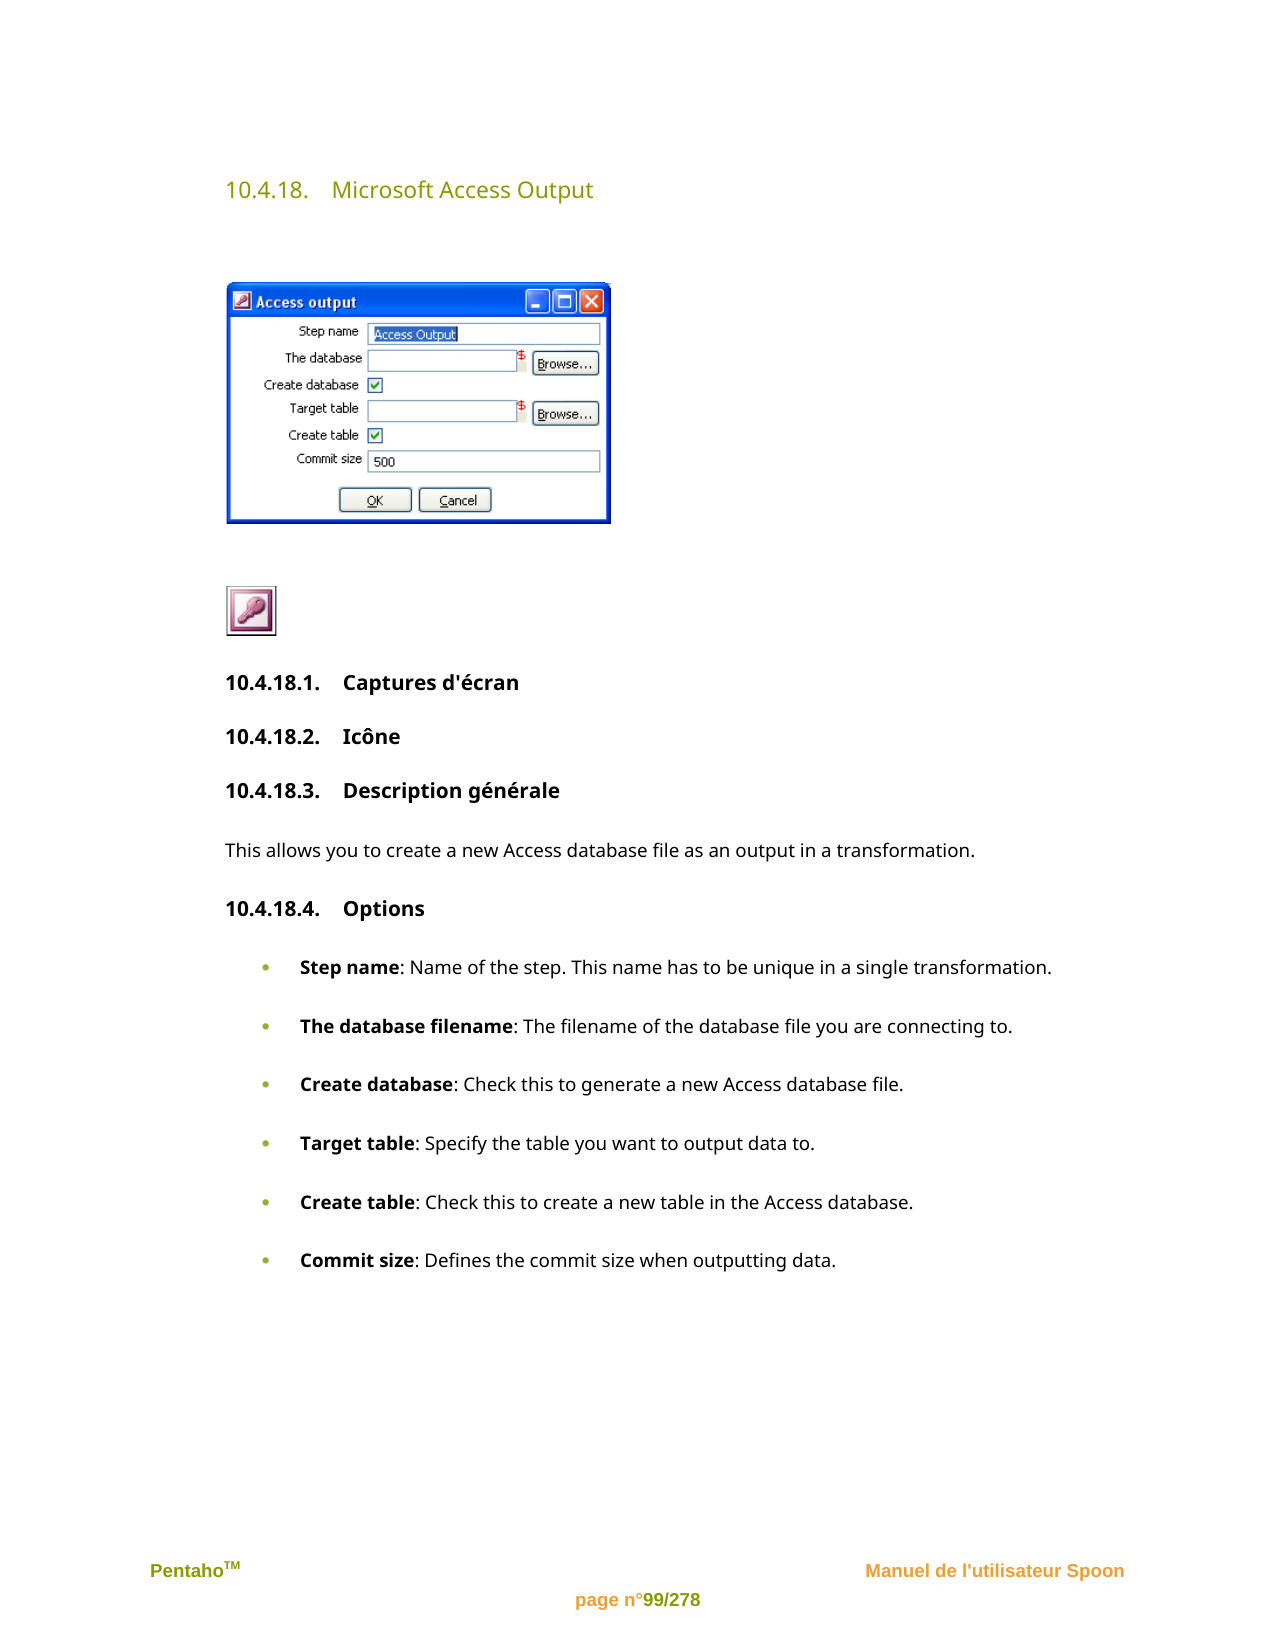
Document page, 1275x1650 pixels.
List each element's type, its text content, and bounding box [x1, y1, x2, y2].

subtitle Description générale [225, 775, 1125, 804]
subtitle Icône [225, 721, 1125, 750]
subtitle Options [225, 893, 1125, 922]
list The database filename: The filename of the database file you are connecting to. [262, 1010, 1125, 1039]
picture [226, 282, 611, 524]
subtitle Microsoft Access Output [225, 175, 1125, 204]
list Create database: Check this to generate a new Access database file. [262, 1068, 1125, 1098]
subtitle Captures d'écran [225, 229, 1125, 696]
list Step name: Name of the step. This name has to be unique in a single transformation. [262, 951, 1125, 980]
text This allows you to create a new Access database file as an output in a transformation. [225, 834, 1125, 863]
list Commit size: Defines the commit size when outputting data. [262, 1244, 1125, 1274]
list Target table: Specify the table you want to output data to. [262, 1127, 1125, 1156]
picture [226, 586, 277, 636]
list Create table: Check this to create a new table in the Access database. [262, 1186, 1125, 1215]
